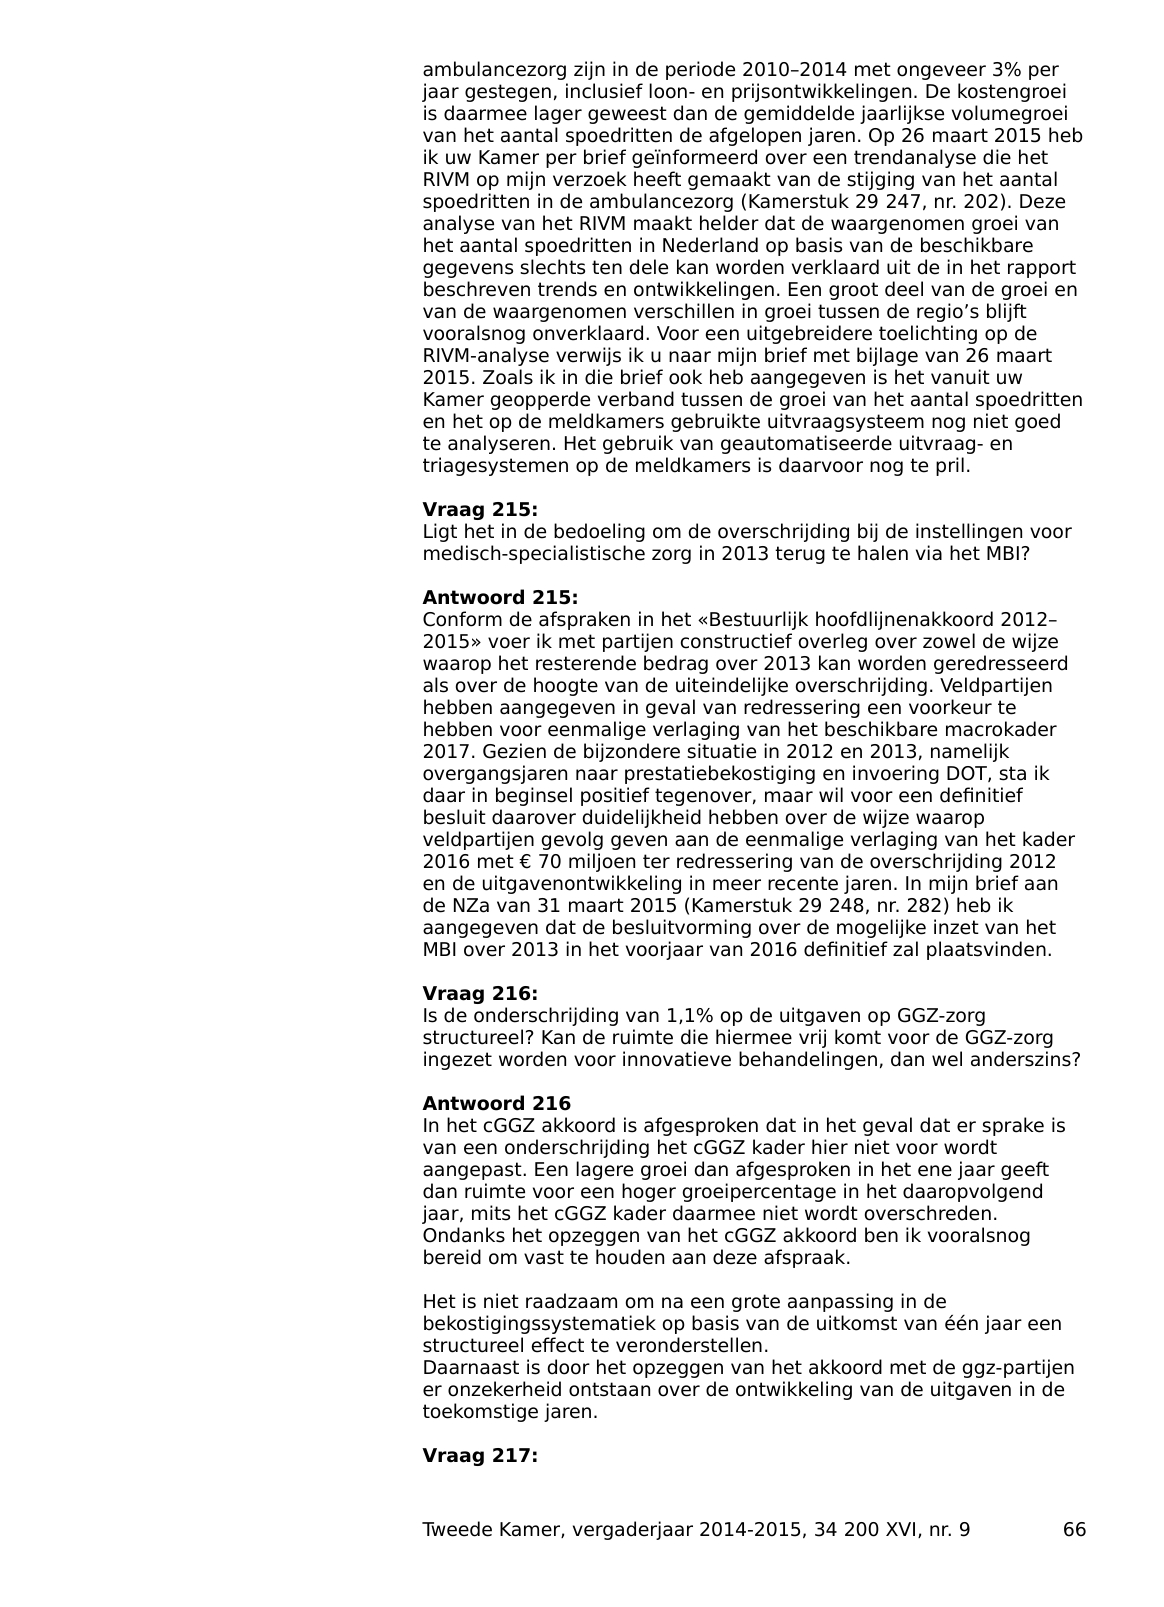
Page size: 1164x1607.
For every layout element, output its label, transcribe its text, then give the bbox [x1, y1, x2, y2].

text Daarnaast is door het opzeggen van het akkoord met de ggz-partijen er onzekerheid ontstaan over de ontwikkeling van de uitgaven in de toekomstige jaren. [422, 1357, 1087, 1423]
text Vraag 217: [422, 1445, 1087, 1467]
text Antwoord 216 [422, 1093, 1087, 1115]
text Het is niet raadzaam om na een grote aanpassing in de bekostigingssystematiek op basis van de uitkomst van één jaar een structureel effect te veronderstellen. [422, 1291, 1087, 1357]
text Is de onderschrijding van 1,1% op de uitgaven op GGZ-zorg structureel? Kan de ruimte die hiermee vrij komt voor de GGZ-zorg ingezet worden voor innovatieve behandelingen, dan wel anderszins? [422, 1005, 1087, 1071]
text Vraag 215: [422, 499, 1087, 521]
text ambulancezorg zijn in de periode 2010–2014 met ongeveer 3% per jaar gestegen, inclusief loon- en prijsontwikkelingen. De kostengroei is daarmee lager geweest dan de gemiddelde jaarlijkse volumegroei van het aantal spoedritten de afgelopen jaren. Op 26 maart 2015 heb ik uw Kamer per brief geïnformeerd over een trendanalyse die het RIVM op mijn verzoek heeft gemaakt van de stijging van het aantal spoedritten in de ambulancezorg (Kamerstuk 29 247, nr. 202). Deze analyse van het RIVM maakt helder dat de waargenomen groei van het aantal spoedritten in Nederland op basis van de beschikbare gegevens slechts ten dele kan worden verklaard uit de in het rapport beschreven trends en ontwikkelingen. Een groot deel van de groei en van de waargenomen verschillen in groei tussen de regio’s blijft vooralsnog onverklaard. Voor een uitgebreidere toelichting op de RIVM-analyse verwijs ik u naar mijn brief met bijlage van 26 maart 2015. Zoals ik in die brief ook heb aangegeven is het vanuit uw Kamer geopperde verband tussen de groei van het aantal spoedritten en het op de meldkamers gebruikte uitvraagsysteem nog niet goed te analyseren. Het gebruik van geautomatiseerde uitvraag- en triagesystemen op de meldkamers is daarvoor nog te pril. [422, 59, 1087, 477]
text In het cGGZ akkoord is afgesproken dat in het geval dat er sprake is van een onderschrijding het cGGZ kader hier niet voor wordt aangepast. Een lagere groei dan afgesproken in het ene jaar geeft dan ruimte voor een hoger groeipercentage in het daaropvolgend jaar, mits het cGGZ kader daarmee niet wordt overschreden. Ondanks het opzeggen van het cGGZ akkoord ben ik vooralsnog bereid om vast te houden aan deze afspraak. [422, 1115, 1087, 1269]
text Conform de afspraken in het «Bestuurlijk hoofdlijnenakkoord 2012–2015» voer ik met partijen constructief overleg over zowel de wijze waarop het resterende bedrag over 2013 kan worden geredresseerd als over de hoogte van de uiteindelijke overschrijding. Veldpartijen hebben aangegeven in geval van redressering een voorkeur te hebben voor eenmalige verlaging van het beschikbare macrokader 2017. Gezien de bijzondere situatie in 2012 en 2013, namelijk overgangsjaren naar prestatiebekostiging en invoering DOT, sta ik daar in beginsel positief tegenover, maar wil voor een definitief besluit daarover duidelijkheid hebben over de wijze waarop veldpartijen gevolg geven aan de eenmalige verlaging van het kader 2016 met € 70 miljoen ter redressering van de overschrijding 2012 en de uitgavenontwikkeling in meer recente jaren. In mijn brief aan de NZa van 31 maart 2015 (Kamerstuk 29 248, nr. 282) heb ik aangegeven dat de besluitvorming over de mogelijke inzet van het MBI over 2013 in het voorjaar van 2016 definitief zal plaatsvinden. [422, 609, 1087, 961]
text Antwoord 215: [422, 587, 1087, 609]
text Ligt het in de bedoeling om de overschrijding bij de instellingen voor medisch-specialistische zorg in 2013 terug te halen via het MBI? [422, 521, 1087, 565]
text Vraag 216: [422, 983, 1087, 1005]
